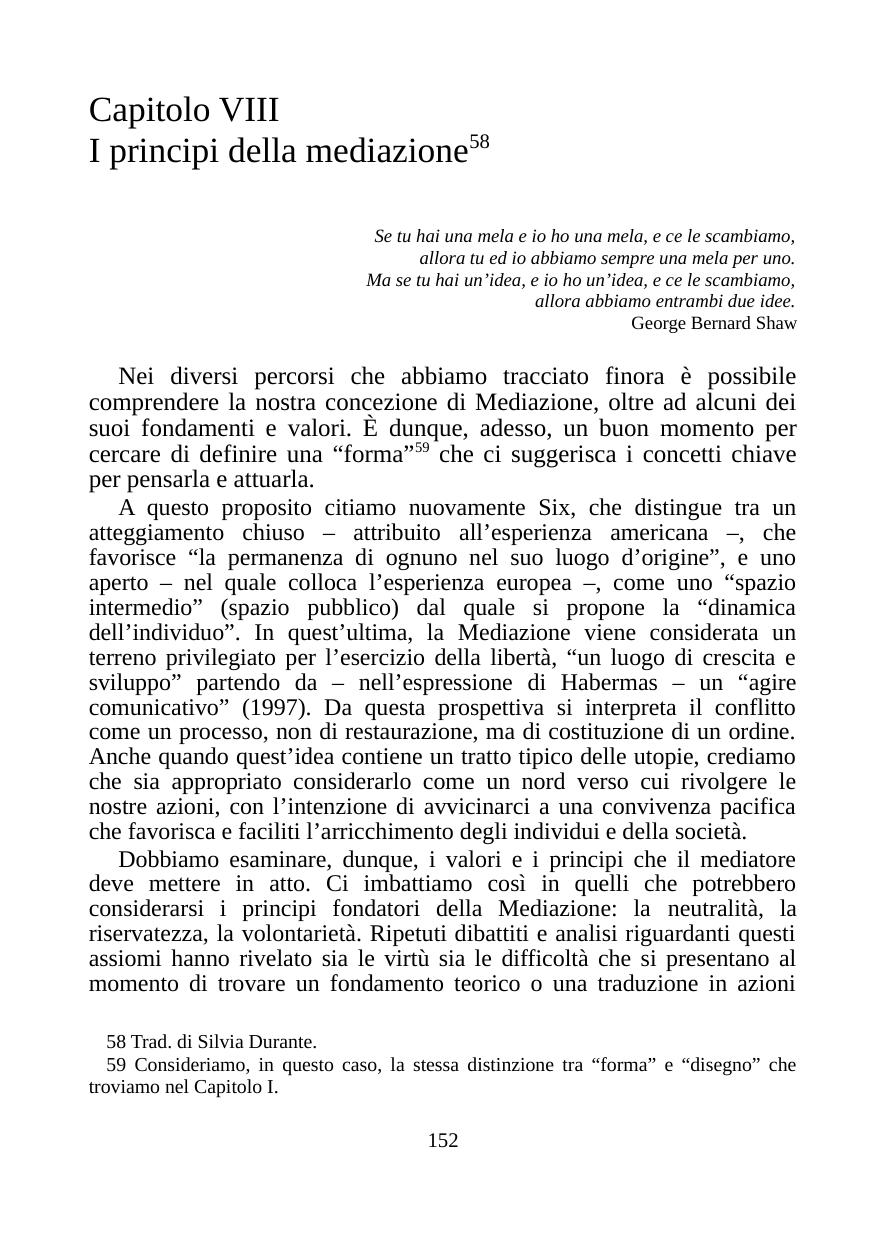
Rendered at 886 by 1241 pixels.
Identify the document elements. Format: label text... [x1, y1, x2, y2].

subtitle Capitolo VIII [88, 88, 797, 129]
subtitle I principi della mediazione [88, 129, 797, 170]
text A questo proposito citiamo nuovamente Six, che distingue tra un atteggiamento chiuso – attribuito all’esperienza americana –, che favorisce “la permanenza di ognuno nel suo luogo d’origine”, e uno aperto – nel quale colloca l’esperienza europea –, come uno “spazio intermedio” (spazio pubblico) dal quale si propone la “dinamica dell’individuo”. In quest’ultima, la Mediazione viene considerata un terreno privilegiato per l’esercizio della libertà, “un luogo di crescita e sviluppo” partendo da – nell’espressione di Habermas – un “agire comunicativo” (1997). Da questa prospettiva si interpreta il conflitto come un processo, non di restaurazione, ma di costituzione di un ordine. Anche quando quest’idea contiene un tratto tipico delle utopie, crediamo che sia appropriato considerarlo come un nord verso cui rivolgere le nostre azioni, con l’intenzione di avvicinarci a una convivenza pacifica che favorisca e faciliti l’arricchimento degli individui e della società. [88, 493, 797, 844]
text Ma se tu hai un’idea, e io ho un’idea, e ce le scambiamo, [88, 268, 797, 290]
text allora abbiamo entrambi due idee. [88, 290, 797, 312]
text allora tu ed io abbiamo sempre una mela per uno. [88, 247, 797, 268]
text Consideriamo, in questo caso, la stessa distinzione tra “forma” e “disegno” che troviamo nel Capitolo I. [88, 1052, 797, 1098]
text George Bernard Shaw [88, 312, 797, 333]
text Dobbiamo esaminare, dunque, i valori e i principi che il mediatore deve mettere in atto. Ci imbattiamo così in quelli che potrebbero considerarsi i principi fondatori della Mediazione: la neutralità, la riservatezza, la volontarietà. Ripetuti dibattiti e analisi riguardanti questi assiomi hanno rivelato sia le virtù sia le difficoltà che si presentano al momento di trovare un fondamento teorico o una traduzione in azioni [88, 844, 797, 997]
text Nei diversi percorsi che abbiamo tracciato finora è possibile comprendere la nostra concezione di Mediazione, oltre ad alcuni dei suoi fondamenti e valori. È dunque, adesso, un buon momento per cercare di definire una “forma” che ci suggerisca i concetti chiave per pensarla e attuarla. [88, 361, 797, 493]
text Trad. di Silvia Durante. [88, 1030, 797, 1052]
text Se tu hai una mela e io ho una mela, e ce le scambiamo, [88, 225, 797, 247]
